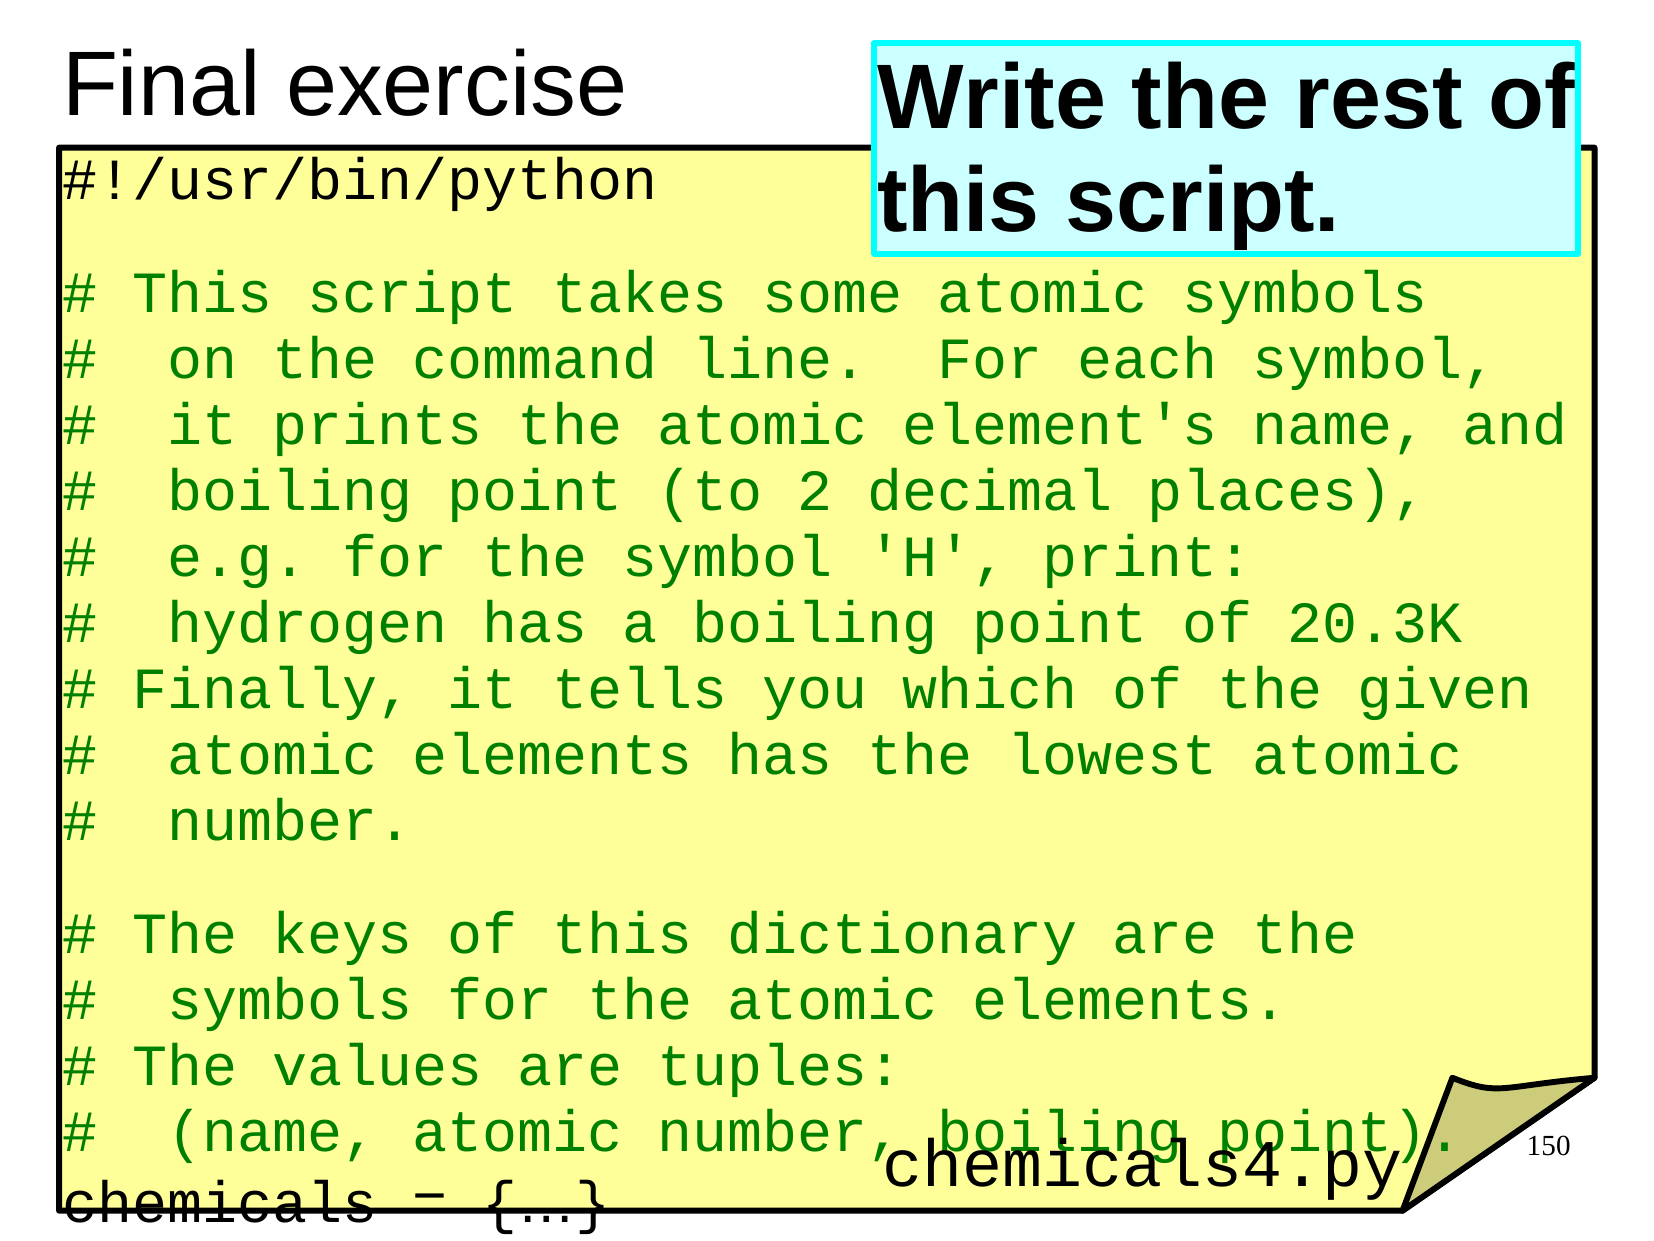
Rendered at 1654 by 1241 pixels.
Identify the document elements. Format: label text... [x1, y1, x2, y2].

text_box Write the rest of this script. [874, 42, 1579, 254]
text_box #!/usr/bin/python # This script takes some atomic symbols # on the command line. For each symbol, # it prints the atomic element's name, and # boiling point (to 2 decimal places), # e.g. for the symbol 'H', print: # hydrogen has a boiling point of 20.3K # Finally, it tells you which of the given # atomic elements has the lowest atomic # number. # The keys of this dictionary are the # symbols for the atomic elements. # The values are tuples: # (name, atomic number, boiling point). chemicals = {…} [59, 147, 1595, 1211]
text_box Final exercise [59, 29, 632, 139]
text_box chemicals4.py [879, 1127, 1406, 1210]
